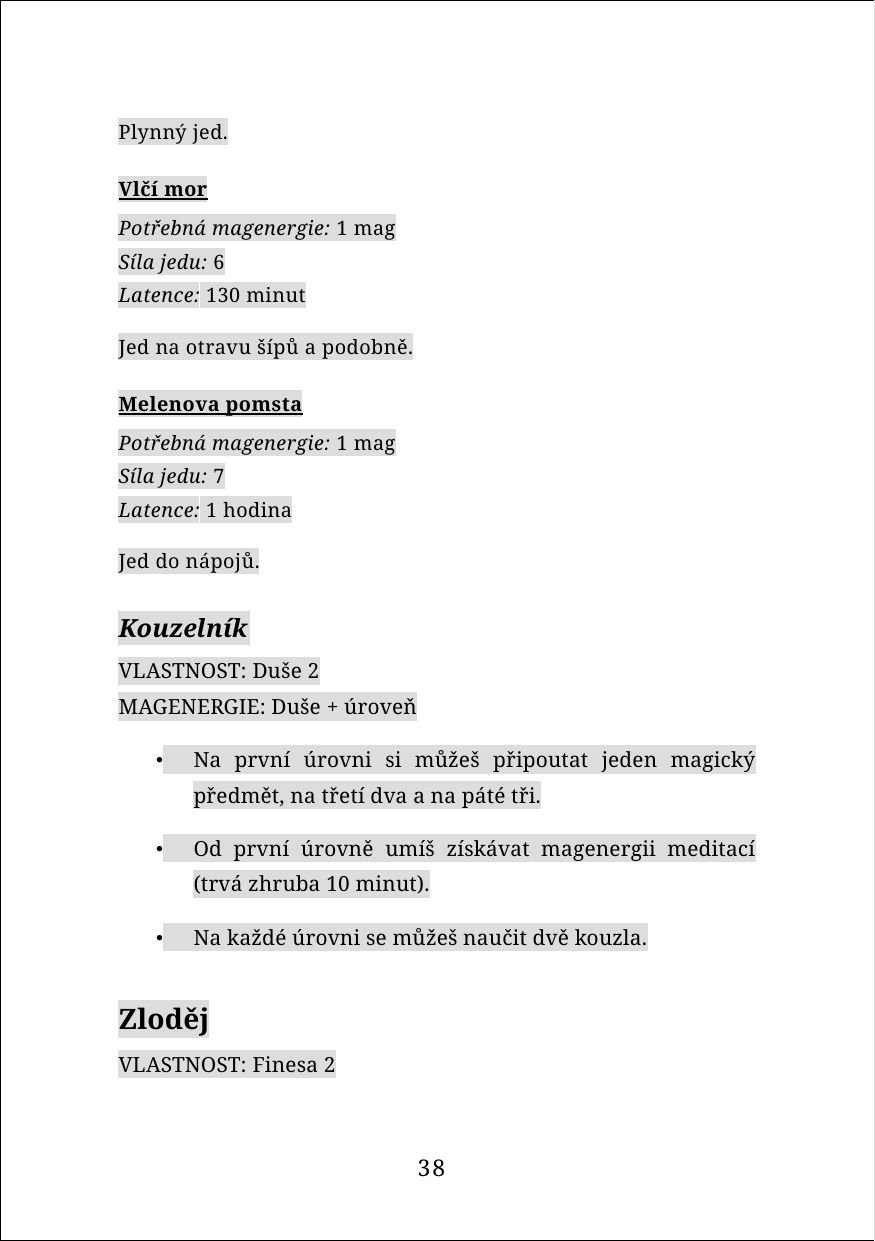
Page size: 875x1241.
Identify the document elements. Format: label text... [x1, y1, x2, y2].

list Na první úrovni si můžeš připoutat jeden magický předmět, na třetí dva a na páté tři. [156, 745, 756, 809]
text Jed na otravu šípů a podobně. [118, 333, 756, 360]
subtitle Kouzelník [118, 611, 756, 645]
subtitle Melenova pomsta [118, 390, 756, 417]
text Plynný jed. [118, 118, 756, 145]
subtitle Vlčí mor [118, 176, 756, 202]
text Potřebná magenergie: 1 mag Síla jedu: 6 Latence: 130 minut [118, 214, 756, 308]
text VLASTNOST: Finesa 2 [118, 1050, 756, 1078]
subtitle Zloděj [118, 1000, 756, 1038]
list Od první úrovně umíš získávat magenergii meditací (trvá zhruba 10 minut). [156, 834, 756, 898]
text Potřebná magenergie: 1 mag Síla jedu: 7 Latence: 1 hodina [118, 429, 756, 523]
list Na každé úrovni se můžeš naučit dvě kouzla. [156, 923, 756, 951]
text Jed do nápojů. [118, 548, 756, 574]
text VLASTNOST: Duše 2 MAGENERGIE: Duše + úroveň [118, 657, 756, 721]
